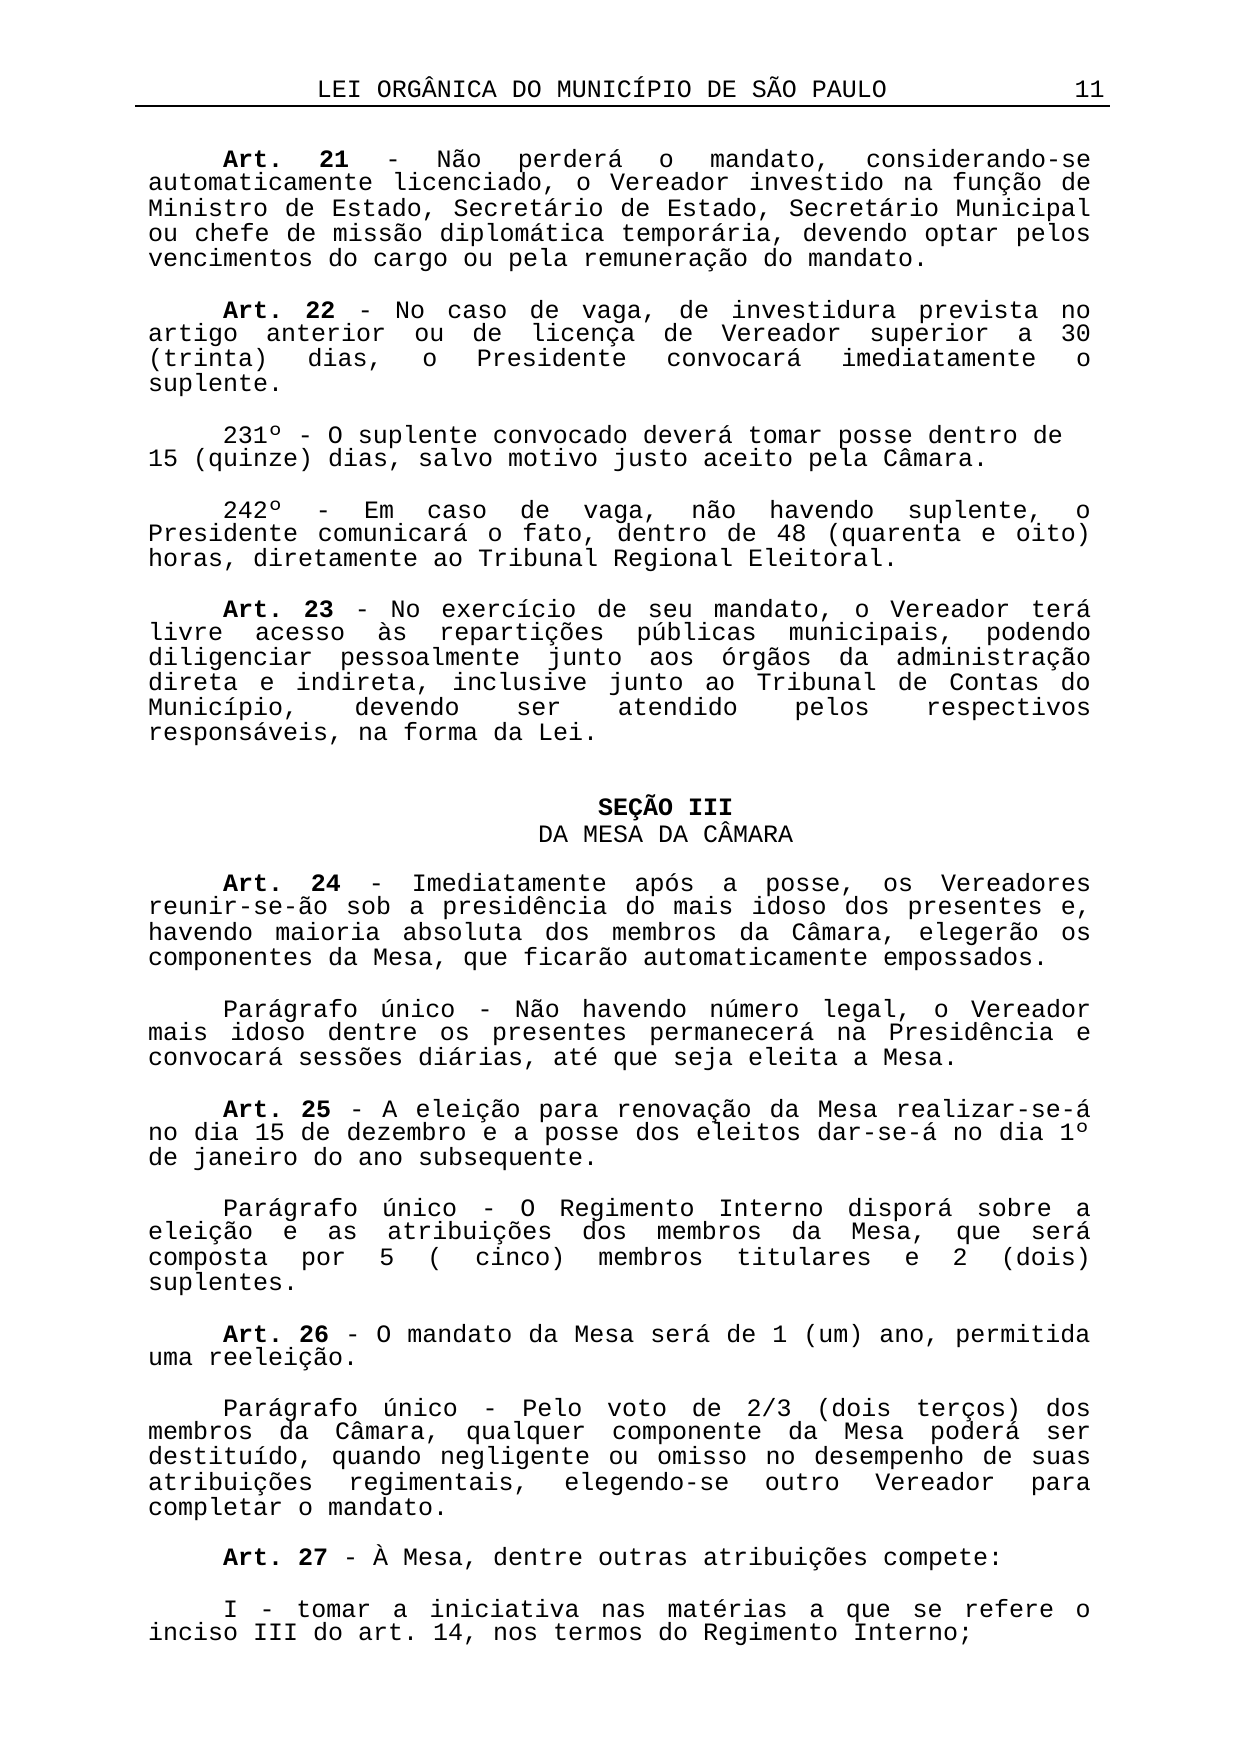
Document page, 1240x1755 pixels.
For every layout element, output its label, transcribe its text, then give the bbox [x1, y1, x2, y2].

text Art. 26 - O mandato da Mesa será de 1 (um) ano, permitida uma reeleição. [148, 1322, 1091, 1373]
text DA MESA DA CÂMARA [135, 823, 1195, 848]
text Art. 24 - Imediatamente após a posse, os Vereadores reunir-se-ão sob a presidência do mais idoso dos presentes e, havendo maioria absoluta dos membros da Câmara, elegerão os componentes da Mesa, que ficarão automaticamente empossados. [148, 872, 1091, 973]
text I - tomar a iniciativa nas matérias a que se refere o inciso III do art. 14, nos termos do Regimento Interno; [148, 1597, 1091, 1648]
table_header 11 [975, 65, 1110, 104]
list 2º - Em caso de vaga, não havendo suplente, o Presidente comunicará o fato, dentro de 48 (quarenta e oito) horas, diretamente ao Tribunal Regional Eleitoral. [148, 498, 1091, 574]
text Art. 22 - No caso de vaga, de investidura prevista no artigo anterior ou de licença de Vereador superior a 30 (trinta) dias, o Presidente convocará imediatamente o suplente. [148, 298, 1091, 399]
text Parágrafo único - Não havendo número legal, o Vereador mais idoso dentre os presentes permanecerá na Presidência e convocará sessões diárias, até que seja eleita a Mesa. [148, 997, 1091, 1073]
table_header LEI ORGÂNICA DO MUNICÍPIO DE SÃO PAULO [135, 65, 975, 104]
text Art. 21 - Não perderá o mandato, considerando-se automaticamente licenciado, o Vereador investido na função de Ministro de Estado, Secretário de Estado, Secretário Municipal ou chefe de missão diplomática temporária, devendo optar pelos vencimentos do cargo ou pela remuneração do mandato. [148, 148, 1091, 274]
list 1º - O suplente convocado deverá tomar posse dentro de 15 (quinze) dias, salvo motivo justo aceito pela Câmara. [148, 423, 1091, 474]
text Art. 25 - A eleição para renovação da Mesa realizar-se-á no dia 15 de dezembro e a posse dos eleitos dar-se-á no dia 1º de janeiro do ano subsequente. [148, 1097, 1091, 1173]
text Art. 23 - No exercício de seu mandato, o Vereador terá livre acesso às repartições públicas municipais, podendo diligenciar pessoalmente junto aos órgãos da administração direta e indireta, inclusive junto ao Tribunal de Contas do Município, devendo ser atendido pelos respectivos responsáveis, na forma da Lei. [148, 598, 1091, 747]
text Parágrafo único - O Regimento Interno disporá sobre a eleição e as atribuições dos membros da Mesa, que será composta por 5 ( cinco) membros titulares e 2 (dois) suplentes. [148, 1197, 1091, 1298]
text Parágrafo único - Pelo voto de 2/3 (dois terços) dos membros da Câmara, qualquer componente da Mesa poderá ser destituído, quando negligente ou omisso no desempenho de suas atribuições regimentais, elegendo-se outro Vereador para completar o mandato. [148, 1396, 1091, 1523]
text SEÇÃO III [135, 795, 1195, 823]
text Art. 27 - À Mesa, dentre outras atribuições compete: [223, 1545, 1110, 1573]
